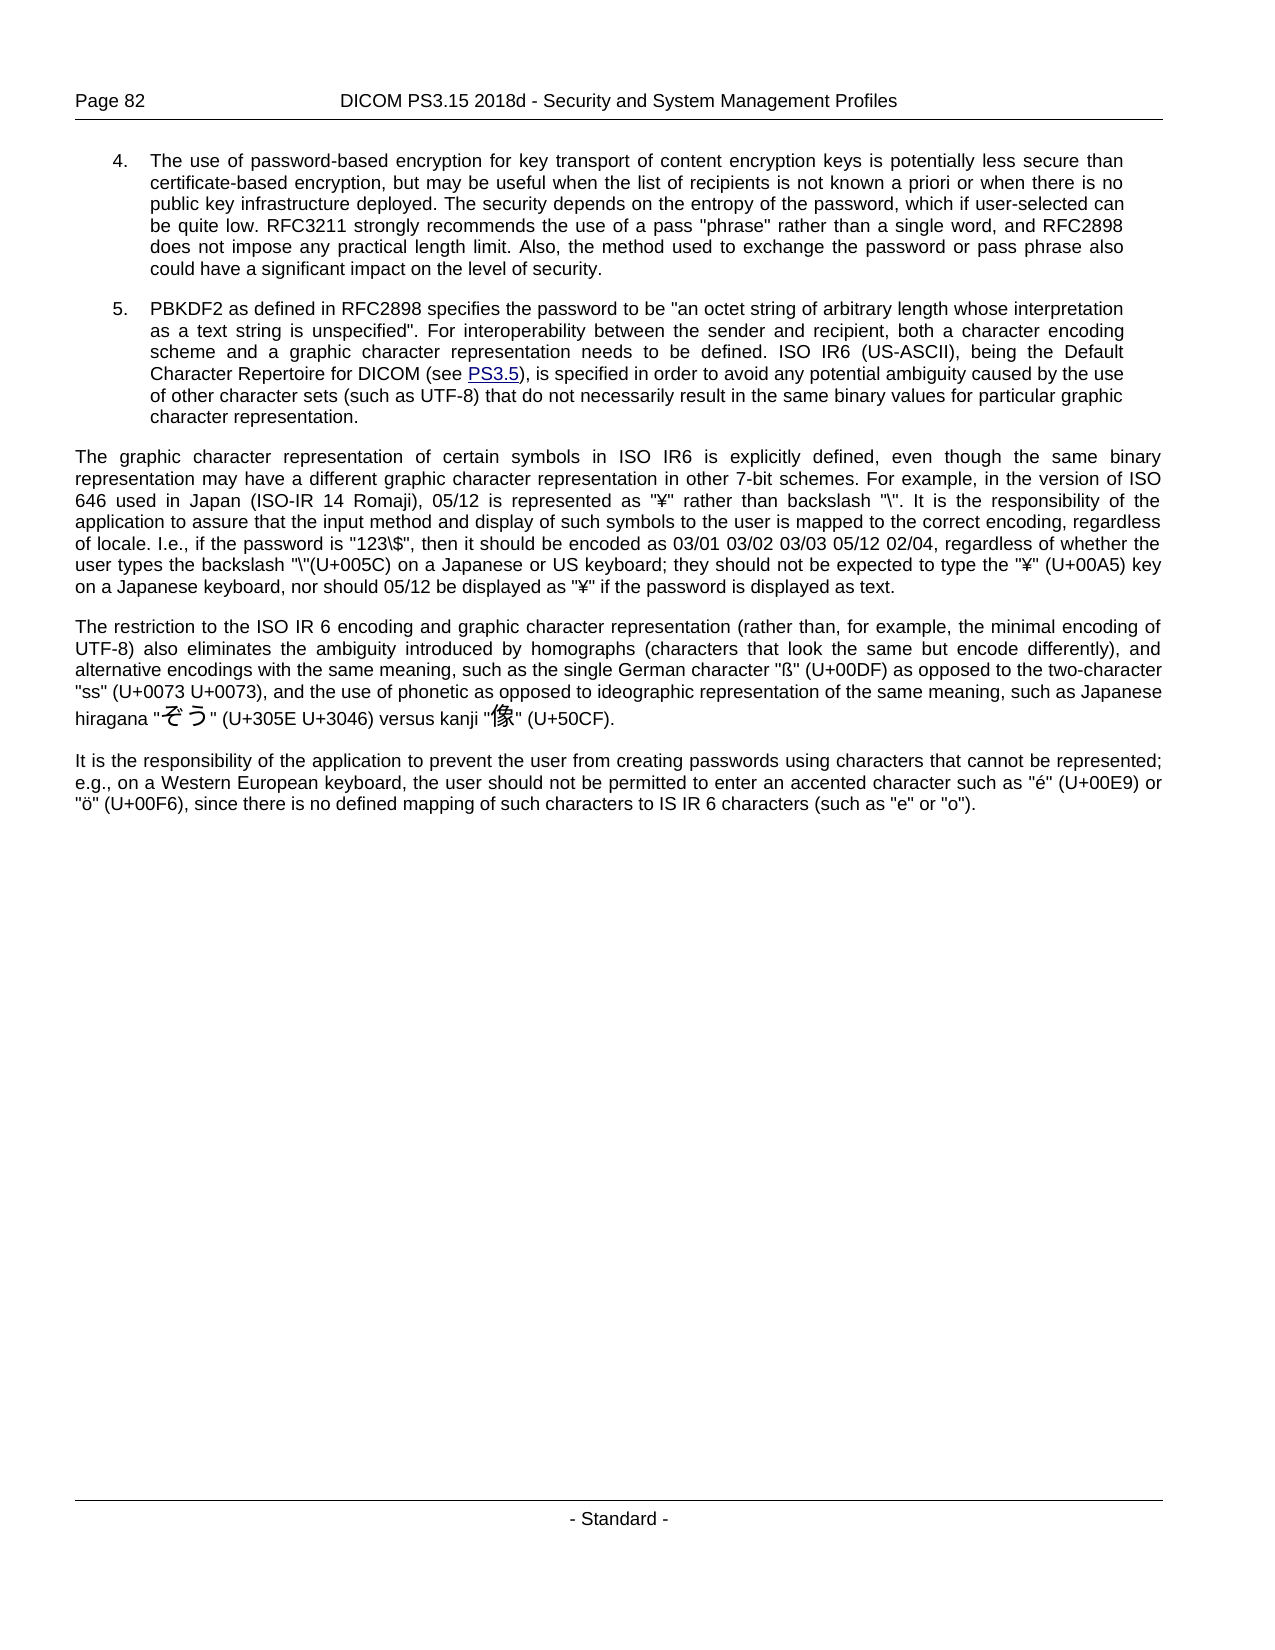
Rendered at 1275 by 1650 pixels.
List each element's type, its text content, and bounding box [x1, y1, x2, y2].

text It is the responsibility of the application to prevent the user from creating passwords using characters that cannot be represented; e.g., on a Western European keyboard, the user should not be permitted to enter an accented character such as "é" (U+00E9) or "ö" (U+00F6), since there is no defined mapping of such characters to IS IR 6 characters (such as "e" or "o"). [75, 750, 1162, 815]
list The use of password-based encryption for key transport of content encryption keys is potentially less secure than certificate-based encryption, but may be useful when the list of recipients is not known a priori or when there is no public key infrastructure deployed. The security depends on the entropy of the password, which if user-selected can be quite low. RFC3211 strongly recommends the use of a pass "phrase" rather than a single word, and RFC2898 does not impose any practical length limit. Also, the method used to exchange the password or pass phrase also could have a significant impact on the level of security. [112, 150, 1125, 279]
text The graphic character representation of certain symbols in ISO IR6 is explicitly defined, even though the same binary representation may have a different graphic character representation in other 7-bit schemes. For example, in the version of ISO 646 used in Japan (ISO-IR 14 Romaji), 05/12 is represented as "¥" rather than backslash "\". It is the responsibility of the application to assure that the input method and display of such symbols to the user is mapped to the correct encoding, regardless of locale. I.e., if the password is "123\$", then it should be encoded as 03/01 03/02 03/03 05/12 02/04, regardless of whether the user types the backslash "\"(U+005C) on a Japanese or US keyboard; they should not be expected to type the "¥" (U+00A5) key on a Japanese keyboard, nor should 05/12 be displayed as "¥" if the password is displayed as text. [75, 446, 1162, 597]
text The restriction to the ISO IR 6 encoding and graphic character representation (rather than, for example, the minimal encoding of UTF-8) also eliminates the ambiguity introduced by homographs (characters that look the same but encode differently), and alternative encodings with the same meaning, such as the single German character "ß" (U+00DF) as opposed to the two-character "ss" (U+0073 U+0073), and the use of phonetic as opposed to ideographic representation of the same meaning, such as Japanese hiragana "ぞう" (U+305E U+3046) versus kanji "像" (U+50CF). [75, 616, 1162, 731]
list PBKDF2 as defined in RFC2898 specifies the password to be "an octet string of arbitrary length whose interpretation as a text string is unspecified". For interoperability between the sender and recipient, both a character encoding scheme and a graphic character representation needs to be defined. ISO IR6 (US-ASCII), being the Default Character Repertoire for DICOM (see PS3.5), is specified in order to avoid any potential ambiguity caused by the use of other character sets (such as UTF-8) that do not necessarily result in the same binary values for particular graphic character representation. [112, 298, 1125, 427]
